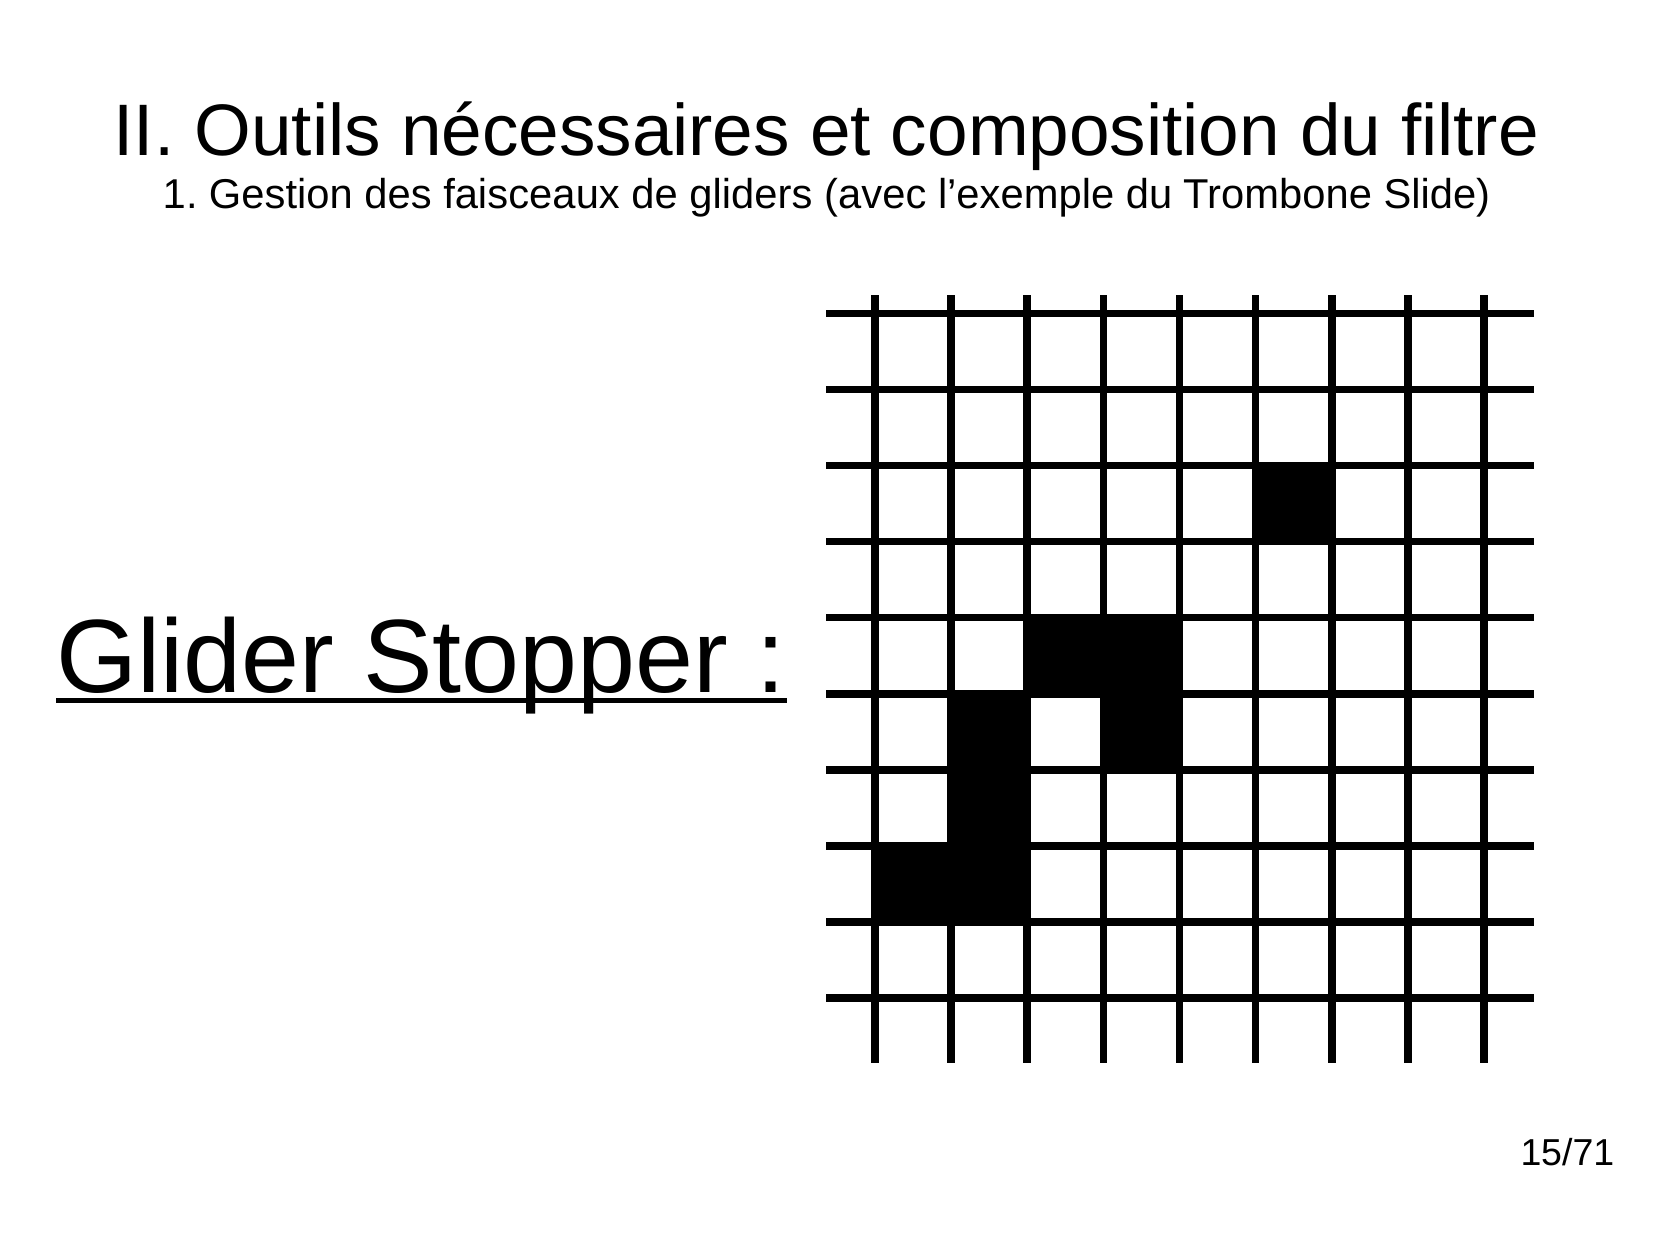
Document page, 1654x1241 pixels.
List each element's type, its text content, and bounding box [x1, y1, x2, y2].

text_box Glider Stopper : [41, 590, 802, 722]
title II. Outils nécessaires et composition du filtre 1. Gestion des faisceaux de gliders (avec l’exemple du Trombone Slide) [0, 30, 1654, 276]
text_box <number>/71 [1505, 1124, 1654, 1182]
picture [826, 295, 1534, 1063]
